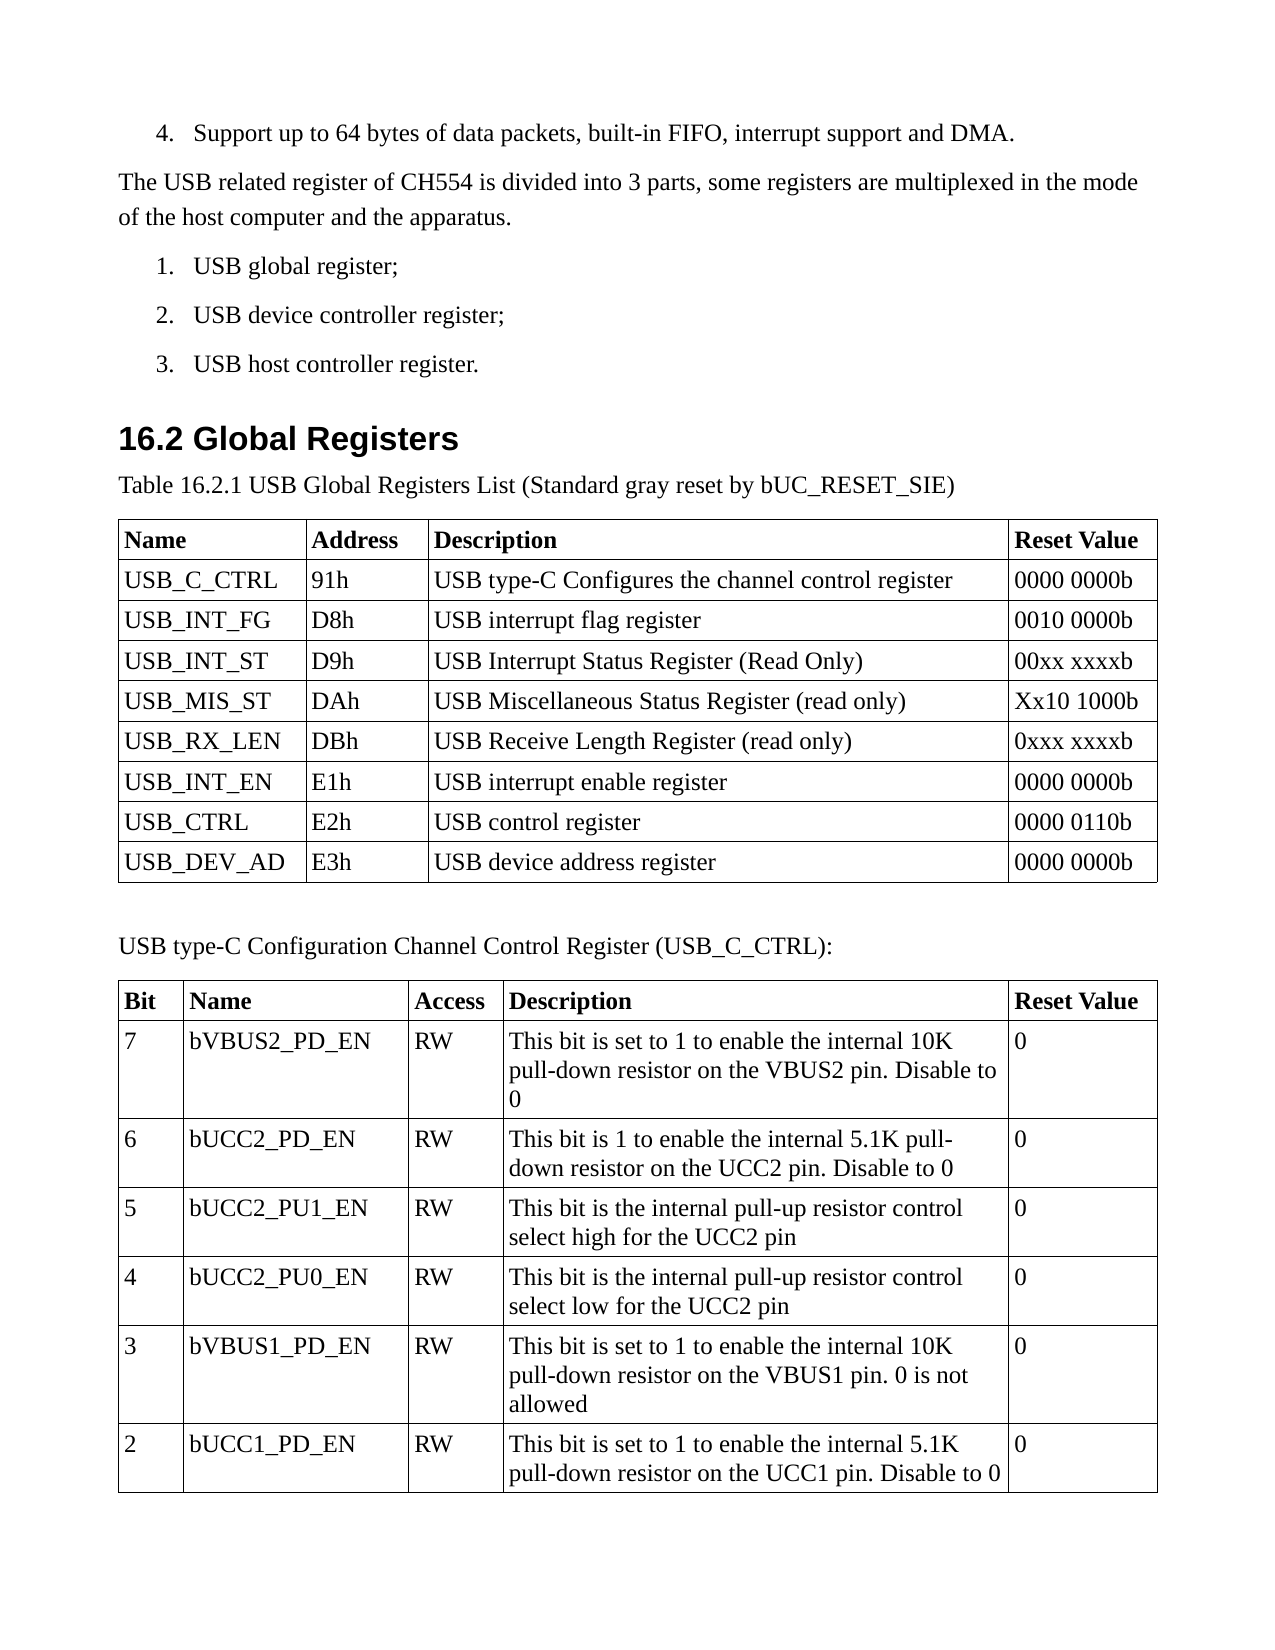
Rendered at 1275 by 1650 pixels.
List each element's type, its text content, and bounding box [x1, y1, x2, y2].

list USB global register; [156, 251, 1157, 279]
table_cell 0 [1009, 1119, 1157, 1187]
table_cell E1h [307, 762, 428, 801]
table_cell E3h [307, 842, 428, 882]
table_cell 00xx xxxxb [1009, 641, 1157, 680]
list Support up to 64 bytes of data packets, built-in FIFO, interrupt support and DMA. [156, 118, 1157, 147]
table_cell bUCC2_PD_EN [184, 1119, 408, 1187]
table_cell 0 [1009, 1188, 1157, 1256]
table_cell 0 [1009, 1424, 1157, 1492]
table_cell 0000 0000b [1009, 842, 1157, 882]
table_cell 0xxx xxxxb [1009, 722, 1157, 761]
table_cell USB_RX_LEN [119, 722, 306, 761]
list USB host controller register. [156, 349, 1157, 378]
table_cell D9h [307, 641, 428, 680]
table_header Name [119, 520, 306, 559]
text Table 16.2.1 USB Global Registers List (Standard gray reset by bUC_RESET_SIE) [118, 470, 1157, 499]
table_cell USB Receive Length Register (read only) [429, 722, 1008, 761]
table_cell RW [409, 1119, 503, 1187]
table_cell 0000 0110b [1009, 802, 1157, 841]
table_cell 3 [119, 1326, 183, 1423]
table_cell E2h [307, 802, 428, 841]
table_cell 0 [1009, 1326, 1157, 1423]
table_cell 7 [119, 1021, 183, 1118]
text USB type-C Configuration Channel Control Register (USB_C_CTRL): [118, 931, 1157, 960]
table_cell RW [409, 1424, 503, 1492]
table_cell bVBUS1_PD_EN [184, 1326, 408, 1423]
table_cell 0 [1009, 1021, 1157, 1118]
table_cell USB_MIS_ST [119, 681, 306, 721]
table_cell RW [409, 1326, 503, 1423]
table_cell USB type-C Configures the channel control register [429, 560, 1008, 599]
table_cell 5 [119, 1188, 183, 1256]
table_cell This bit is 1 to enable the internal 5.1K pull-down resistor on the UCC2 pin. Disable to 0 [504, 1119, 1008, 1187]
table_cell RW [409, 1188, 503, 1256]
table_cell USB_INT_EN [119, 762, 306, 801]
table_cell 6 [119, 1119, 183, 1187]
table_cell USB control register [429, 802, 1008, 841]
table_header Reset Value [1009, 981, 1157, 1020]
table_cell RW [409, 1257, 503, 1325]
table_cell DBh [307, 722, 428, 761]
table_cell This bit is the internal pull-up resistor control select high for the UCC2 pin [504, 1188, 1008, 1256]
table_header Name [184, 981, 408, 1020]
table_cell USB_C_CTRL [119, 560, 306, 599]
table_cell This bit is set to 1 to enable the internal 10K pull-down resistor on the VBUS2 pin. Disable to 0 [504, 1021, 1008, 1118]
table_cell USB interrupt enable register [429, 762, 1008, 801]
table_cell 4 [119, 1257, 183, 1325]
table_cell USB_INT_FG [119, 601, 306, 640]
table_cell USB Miscellaneous Status Register (read only) [429, 681, 1008, 721]
table_header Access [409, 981, 503, 1020]
table_cell 0000 0000b [1009, 762, 1157, 801]
table_header Address [307, 520, 428, 559]
table_cell bUCC2_PU0_EN [184, 1257, 408, 1325]
table_cell DAh [307, 681, 428, 721]
table_cell 2 [119, 1424, 183, 1492]
table_cell USB_CTRL [119, 802, 306, 841]
table_cell USB interrupt flag register [429, 601, 1008, 640]
table_header Description [429, 520, 1008, 559]
table_cell This bit is set to 1 to enable the internal 10K pull-down resistor on the VBUS1 pin. 0 is not allowed [504, 1326, 1008, 1423]
table_cell bVBUS2_PD_EN [184, 1021, 408, 1118]
table_cell USB_INT_ST [119, 641, 306, 680]
table_cell USB_DEV_AD [119, 842, 306, 882]
table_cell RW [409, 1021, 503, 1118]
list USB device controller register; [156, 300, 1157, 328]
table_cell bUCC1_PD_EN [184, 1424, 408, 1492]
table_cell USB Interrupt Status Register (Read Only) [429, 641, 1008, 680]
table_header Reset Value [1009, 520, 1157, 559]
table_cell This bit is set to 1 to enable the internal 5.1K pull-down resistor on the UCC1 pin. Disable to 0 [504, 1424, 1008, 1492]
table_cell D8h [307, 601, 428, 640]
table_cell 0000 0000b [1009, 560, 1157, 599]
table_cell USB device address register [429, 842, 1008, 882]
table_cell 0010 0000b [1009, 601, 1157, 640]
text The USB related register of CH554 is divided into 3 parts, some registers are multiplexed in the mode of the host computer and the apparatus. [118, 167, 1157, 230]
table_cell bUCC2_PU1_EN [184, 1188, 408, 1256]
subtitle 16.2 Global Registers [118, 419, 1157, 457]
table_cell Xx10 1000b [1009, 681, 1157, 721]
table_header Bit [119, 981, 183, 1020]
table_cell 0 [1009, 1257, 1157, 1325]
table_cell This bit is the internal pull-up resistor control select low for the UCC2 pin [504, 1257, 1008, 1325]
table_cell 91h [307, 560, 428, 599]
table_header Description [504, 981, 1008, 1020]
